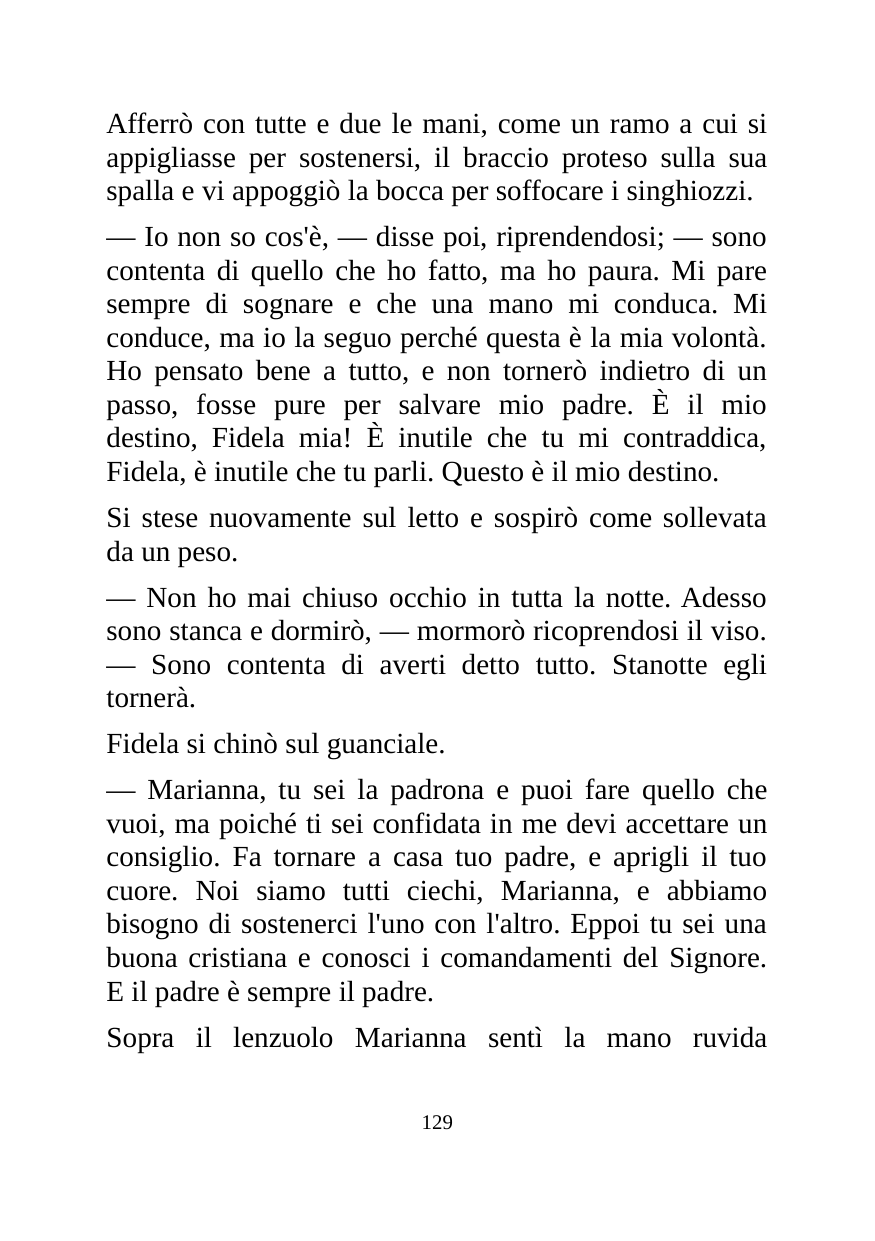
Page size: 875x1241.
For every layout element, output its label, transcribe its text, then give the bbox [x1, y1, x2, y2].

text Si stese nuovamente sul letto e sospirò come sollevata da un peso. [106, 500, 768, 567]
text — Marianna, tu sei la padrona e puoi fare quello che vuoi, ma poiché ti sei confidata in me devi accettare un consiglio. Fa tornare a casa tuo padre, e aprigli il tuo cuore. Noi siamo tutti ciechi, Marianna, e abbiamo bisogno di sostenerci l'uno con l'altro. Eppoi tu sei una buona cristiana e conosci i comandamenti del Signore. E il padre è sempre il padre. [106, 772, 768, 1007]
text Sopra il lenzuolo Marianna sentì la mano ruvida [106, 1020, 768, 1053]
text Afferrò con tutte e due le mani, come un ramo a cui si appigliasse per sostenersi, il braccio proteso sulla sua spalla e vi appoggiò la bocca per soffocare i singhiozzi. [106, 106, 768, 207]
text — Io non so cos'è, — disse poi, riprendendosi; — sono contenta di quello che ho fatto, ma ho paura. Mi pare sempre di sognare e che una mano mi conduca. Mi conduce, ma io la seguo perché questa è la mia volontà. Ho pensato bene a tutto, e non tornerò indietro di un passo, fosse pure per salvare mio padre. È il mio destino, Fidela mia! È inutile che tu mi contraddica, Fidela, è inutile che tu parli. Questo è il mio destino. [106, 219, 768, 488]
text Fidela si chinò sul guanciale. [106, 726, 768, 760]
text — Non ho mai chiuso occhio in tutta la notte. Adesso sono stanca e dormirò, — mormorò ricoprendosi il viso. — Sono contenta di averti detto tutto. Stanotte egli tornerà. [106, 580, 768, 714]
